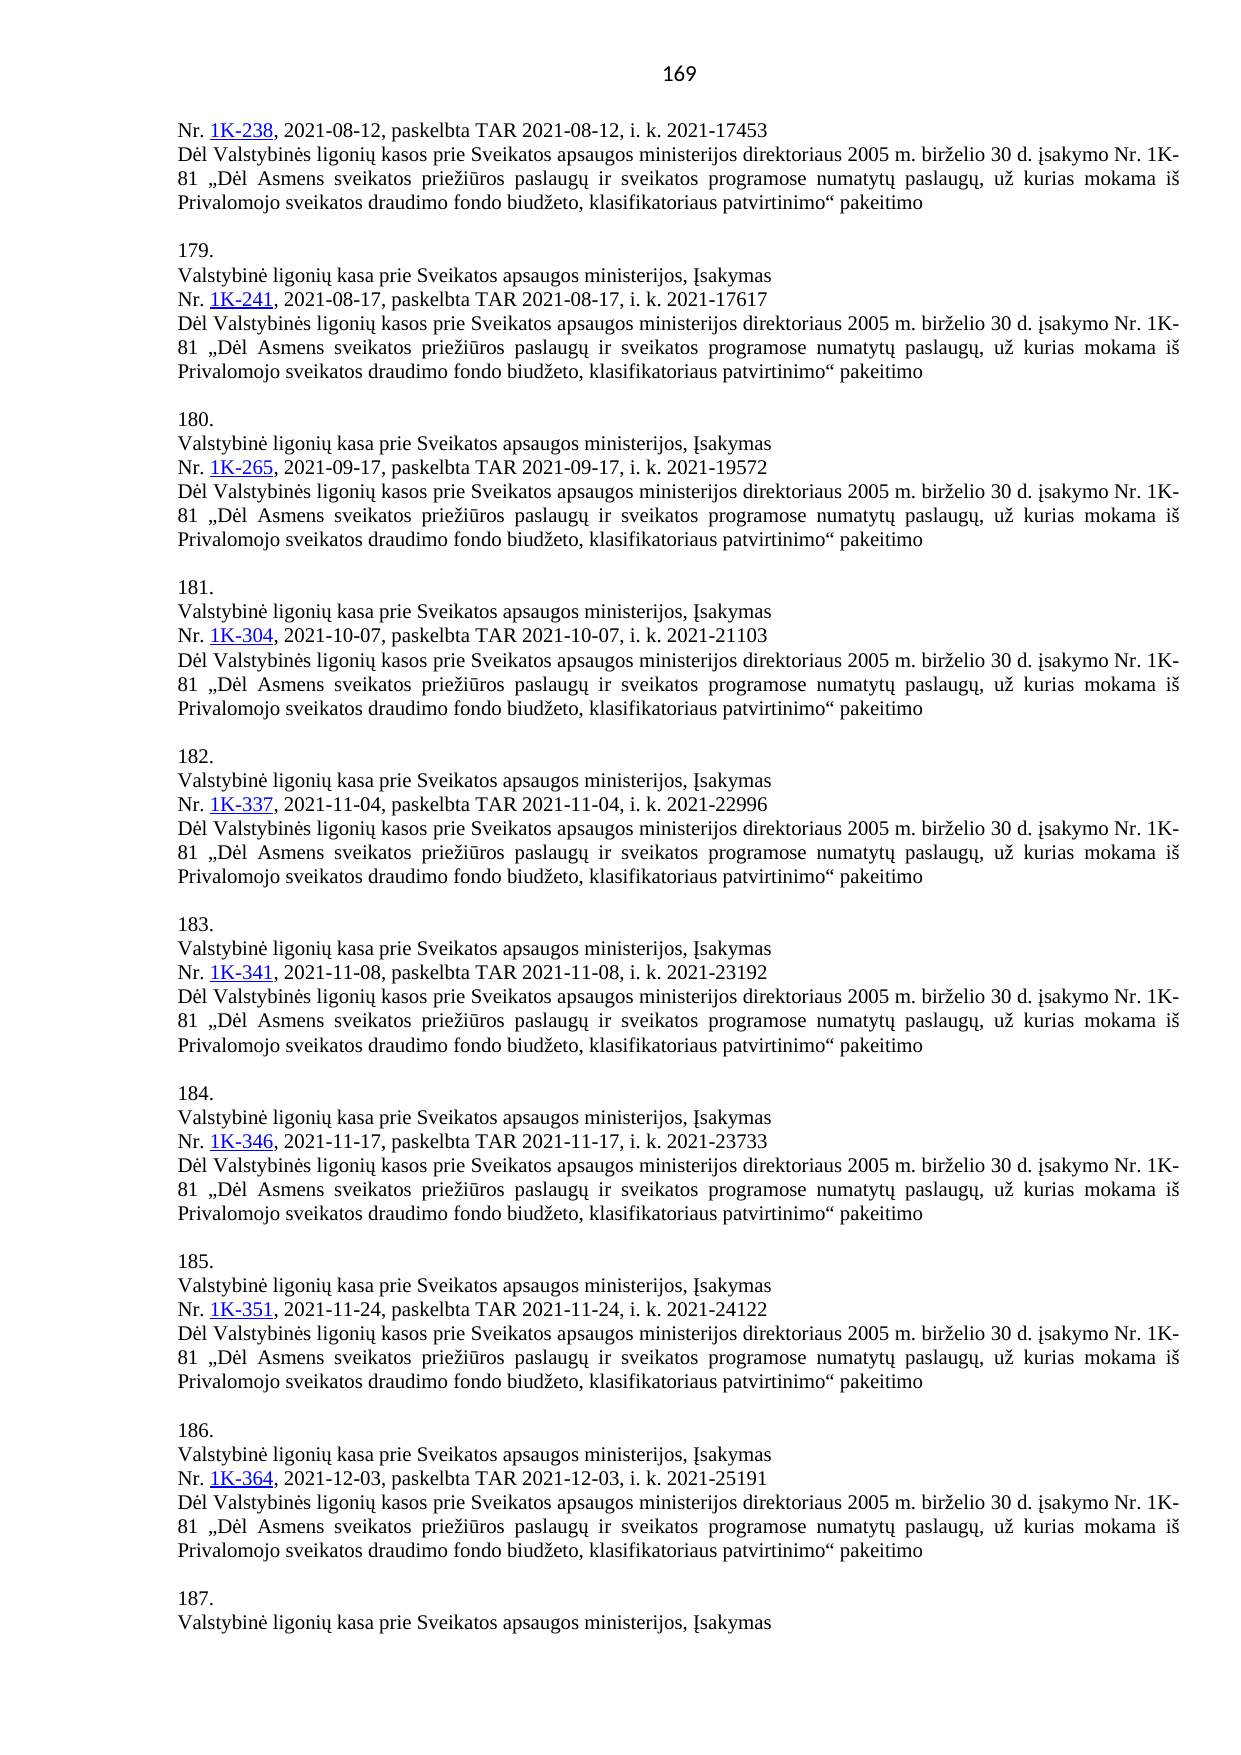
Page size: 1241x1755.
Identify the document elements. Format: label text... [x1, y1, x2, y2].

text Dėl Valstybinės ligonių kasos prie Sveikatos apsaugos ministerijos direktoriaus 2005 m. birželio 30 d. įsakymo Nr. 1K-81 „Dėl Asmens sveikatos priežiūros paslaugų ir sveikatos programose numatytų paslaugų, už kurias mokama iš Privalomojo sveikatos draudimo fondo biudžeto, klasifikatoriaus patvirtinimo“ pakeitimo [177, 816, 1181, 888]
text Valstybinė ligonių kasa prie Sveikatos apsaugos ministerijos, Įsakymas [177, 1273, 1181, 1297]
text Dėl Valstybinės ligonių kasos prie Sveikatos apsaugos ministerijos direktoriaus 2005 m. birželio 30 d. įsakymo Nr. 1K-81 „Dėl Asmens sveikatos priežiūros paslaugų ir sveikatos programose numatytų paslaugų, už kurias mokama iš Privalomojo sveikatos draudimo fondo biudžeto, klasifikatoriaus patvirtinimo“ pakeitimo [177, 984, 1181, 1057]
text 179. [177, 238, 1181, 262]
text Nr. 1K-304, 2021-10-07, paskelbta TAR 2021-10-07, i. k. 2021-21103 [177, 623, 1181, 647]
text 183. [177, 912, 1181, 936]
text 180. [177, 407, 1181, 431]
text Nr. 1K-341, 2021-11-08, paskelbta TAR 2021-11-08, i. k. 2021-23192 [177, 960, 1181, 984]
text Dėl Valstybinės ligonių kasos prie Sveikatos apsaugos ministerijos direktoriaus 2005 m. birželio 30 d. įsakymo Nr. 1K-81 „Dėl Asmens sveikatos priežiūros paslaugų ir sveikatos programose numatytų paslaugų, už kurias mokama iš Privalomojo sveikatos draudimo fondo biudžeto, klasifikatoriaus patvirtinimo“ pakeitimo [177, 1153, 1181, 1225]
text Dėl Valstybinės ligonių kasos prie Sveikatos apsaugos ministerijos direktoriaus 2005 m. birželio 30 d. įsakymo Nr. 1K-81 „Dėl Asmens sveikatos priežiūros paslaugų ir sveikatos programose numatytų paslaugų, už kurias mokama iš Privalomojo sveikatos draudimo fondo biudžeto, klasifikatoriaus patvirtinimo“ pakeitimo [177, 1321, 1181, 1393]
text 186. [177, 1417, 1181, 1442]
text Valstybinė ligonių kasa prie Sveikatos apsaugos ministerijos, Įsakymas [177, 431, 1181, 455]
text 187. [177, 1586, 1181, 1610]
text Nr. 1K-346, 2021-11-17, paskelbta TAR 2021-11-17, i. k. 2021-23733 [177, 1129, 1181, 1153]
text 184. [177, 1081, 1181, 1105]
text Dėl Valstybinės ligonių kasos prie Sveikatos apsaugos ministerijos direktoriaus 2005 m. birželio 30 d. įsakymo Nr. 1K-81 „Dėl Asmens sveikatos priežiūros paslaugų ir sveikatos programose numatytų paslaugų, už kurias mokama iš Privalomojo sveikatos draudimo fondo biudžeto, klasifikatoriaus patvirtinimo“ pakeitimo [177, 311, 1181, 383]
text Valstybinė ligonių kasa prie Sveikatos apsaugos ministerijos, Įsakymas [177, 936, 1181, 960]
text Valstybinė ligonių kasa prie Sveikatos apsaugos ministerijos, Įsakymas [177, 1442, 1181, 1466]
text Dėl Valstybinės ligonių kasos prie Sveikatos apsaugos ministerijos direktoriaus 2005 m. birželio 30 d. įsakymo Nr. 1K-81 „Dėl Asmens sveikatos priežiūros paslaugų ir sveikatos programose numatytų paslaugų, už kurias mokama iš Privalomojo sveikatos draudimo fondo biudžeto, klasifikatoriaus patvirtinimo“ pakeitimo [177, 1490, 1181, 1562]
text Valstybinė ligonių kasa prie Sveikatos apsaugos ministerijos, Įsakymas [177, 768, 1181, 792]
text Nr. 1K-364, 2021-12-03, paskelbta TAR 2021-12-03, i. k. 2021-25191 [177, 1466, 1181, 1490]
text Nr. 1K-351, 2021-11-24, paskelbta TAR 2021-11-24, i. k. 2021-24122 [177, 1297, 1181, 1321]
text Valstybinė ligonių kasa prie Sveikatos apsaugos ministerijos, Įsakymas [177, 262, 1181, 287]
text Dėl Valstybinės ligonių kasos prie Sveikatos apsaugos ministerijos direktoriaus 2005 m. birželio 30 d. įsakymo Nr. 1K-81 „Dėl Asmens sveikatos priežiūros paslaugų ir sveikatos programose numatytų paslaugų, už kurias mokama iš Privalomojo sveikatos draudimo fondo biudžeto, klasifikatoriaus patvirtinimo“ pakeitimo [177, 142, 1181, 214]
text Nr. 1K-241, 2021-08-17, paskelbta TAR 2021-08-17, i. k. 2021-17617 [177, 287, 1181, 311]
text Dėl Valstybinės ligonių kasos prie Sveikatos apsaugos ministerijos direktoriaus 2005 m. birželio 30 d. įsakymo Nr. 1K-81 „Dėl Asmens sveikatos priežiūros paslaugų ir sveikatos programose numatytų paslaugų, už kurias mokama iš Privalomojo sveikatos draudimo fondo biudžeto, klasifikatoriaus patvirtinimo“ pakeitimo [177, 647, 1181, 720]
text Nr. 1K-337, 2021-11-04, paskelbta TAR 2021-11-04, i. k. 2021-22996 [177, 792, 1181, 816]
text Valstybinė ligonių kasa prie Sveikatos apsaugos ministerijos, Įsakymas [177, 1105, 1181, 1129]
text 181. [177, 575, 1181, 599]
text Nr. 1K-265, 2021-09-17, paskelbta TAR 2021-09-17, i. k. 2021-19572 [177, 455, 1181, 479]
text 182. [177, 744, 1181, 768]
text Dėl Valstybinės ligonių kasos prie Sveikatos apsaugos ministerijos direktoriaus 2005 m. birželio 30 d. įsakymo Nr. 1K-81 „Dėl Asmens sveikatos priežiūros paslaugų ir sveikatos programose numatytų paslaugų, už kurias mokama iš Privalomojo sveikatos draudimo fondo biudžeto, klasifikatoriaus patvirtinimo“ pakeitimo [177, 479, 1181, 551]
text 185. [177, 1249, 1181, 1273]
text Nr. 1K-238, 2021-08-12, paskelbta TAR 2021-08-12, i. k. 2021-17453 [177, 118, 1181, 142]
text Valstybinė ligonių kasa prie Sveikatos apsaugos ministerijos, Įsakymas [177, 599, 1181, 623]
text Valstybinė ligonių kasa prie Sveikatos apsaugos ministerijos, Įsakymas [177, 1610, 1181, 1634]
